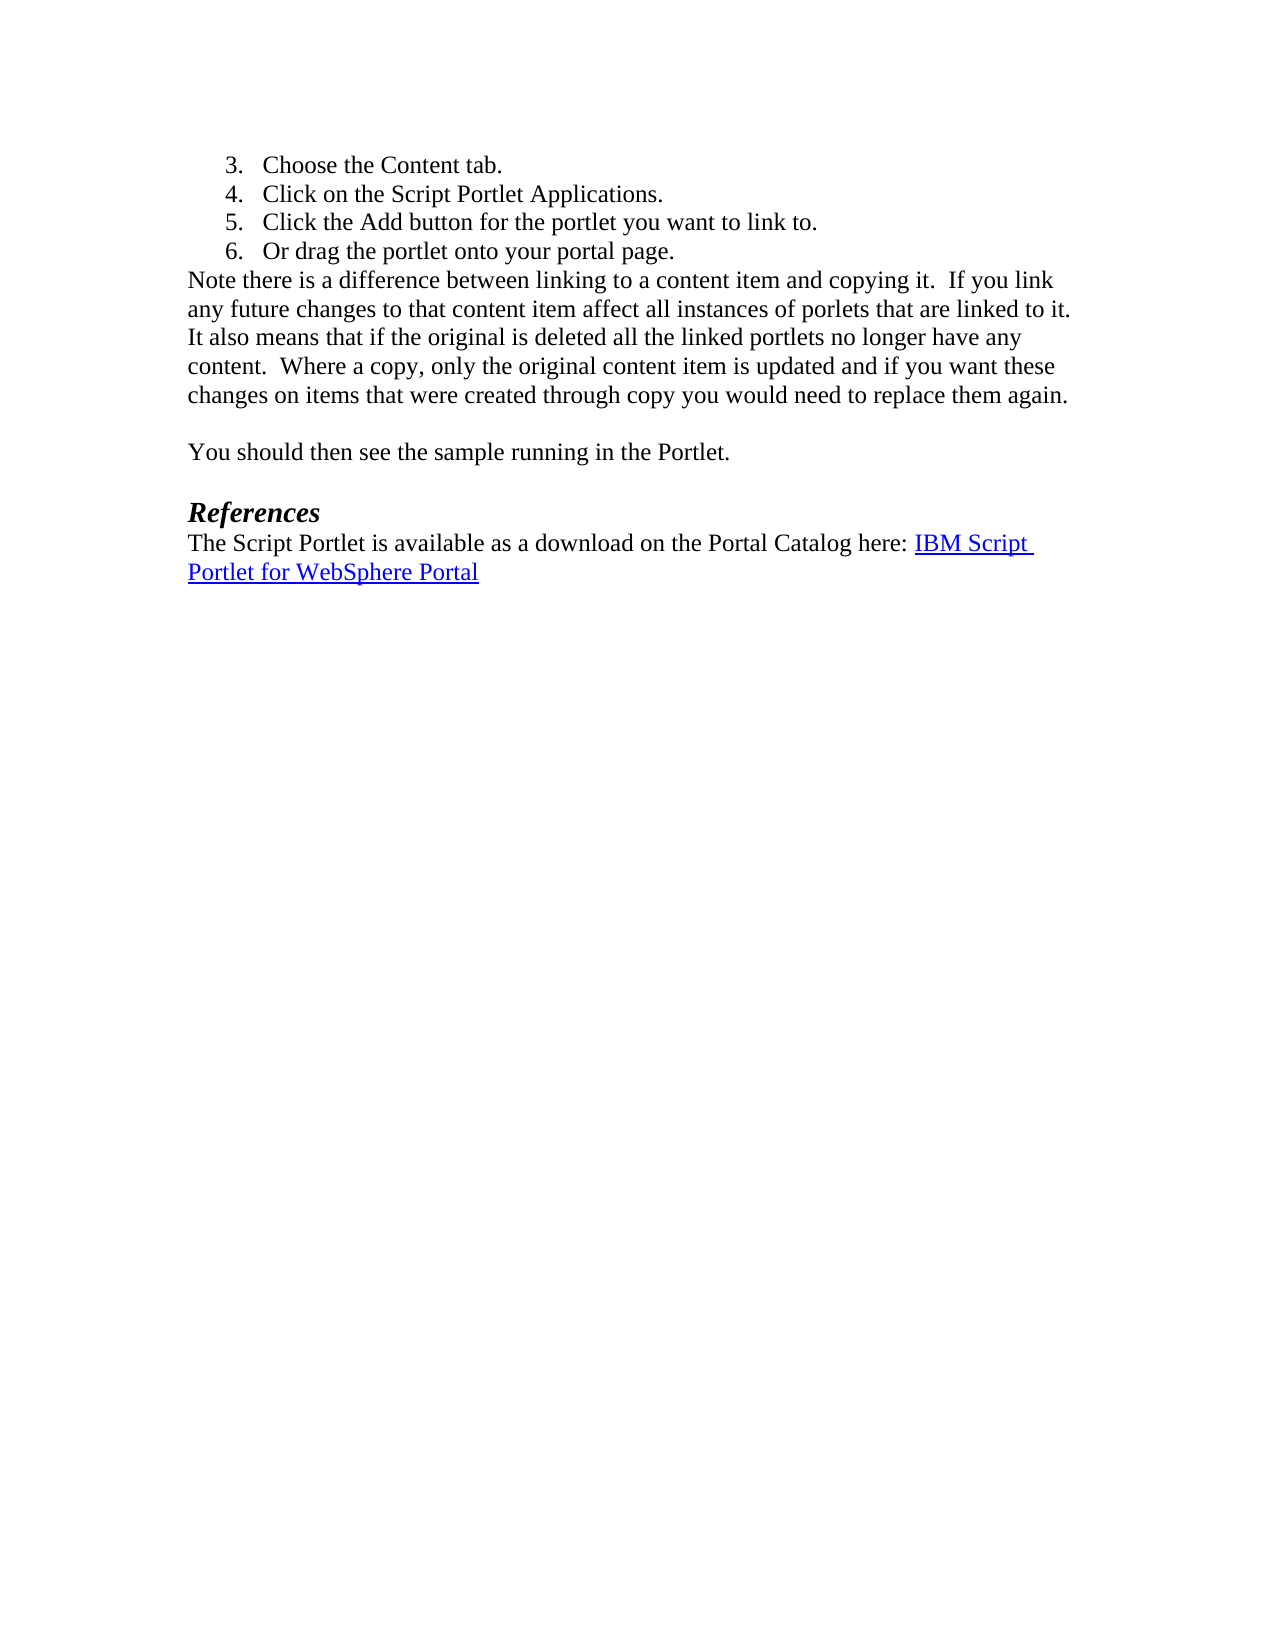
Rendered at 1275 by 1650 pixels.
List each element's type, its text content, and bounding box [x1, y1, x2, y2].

text You should then see the sample running in the Portlet. [187, 437, 1087, 466]
list Or drag the portlet onto your portal page. [225, 236, 1087, 265]
text The Script Portlet is available as a download on the Portal Catalog here: IBM Script Portlet for WebSphere Portal [187, 528, 1087, 586]
list Click on the Script Portlet Applications. [225, 179, 1087, 207]
list Click the Add button for the portlet you want to link to. [225, 207, 1087, 236]
text References [187, 495, 1087, 528]
text Note there is a difference between linking to a content item and copying it. If you link any future changes to that content item affect all instances of porlets that are linked to it. It also means that if the original is deleted all the linked portlets no longer have any content. Where a copy, only the original content item is updated and if you want these changes on items that were created through copy you would need to replace them again. [187, 265, 1087, 409]
list Choose the Content tab. [225, 150, 1087, 179]
